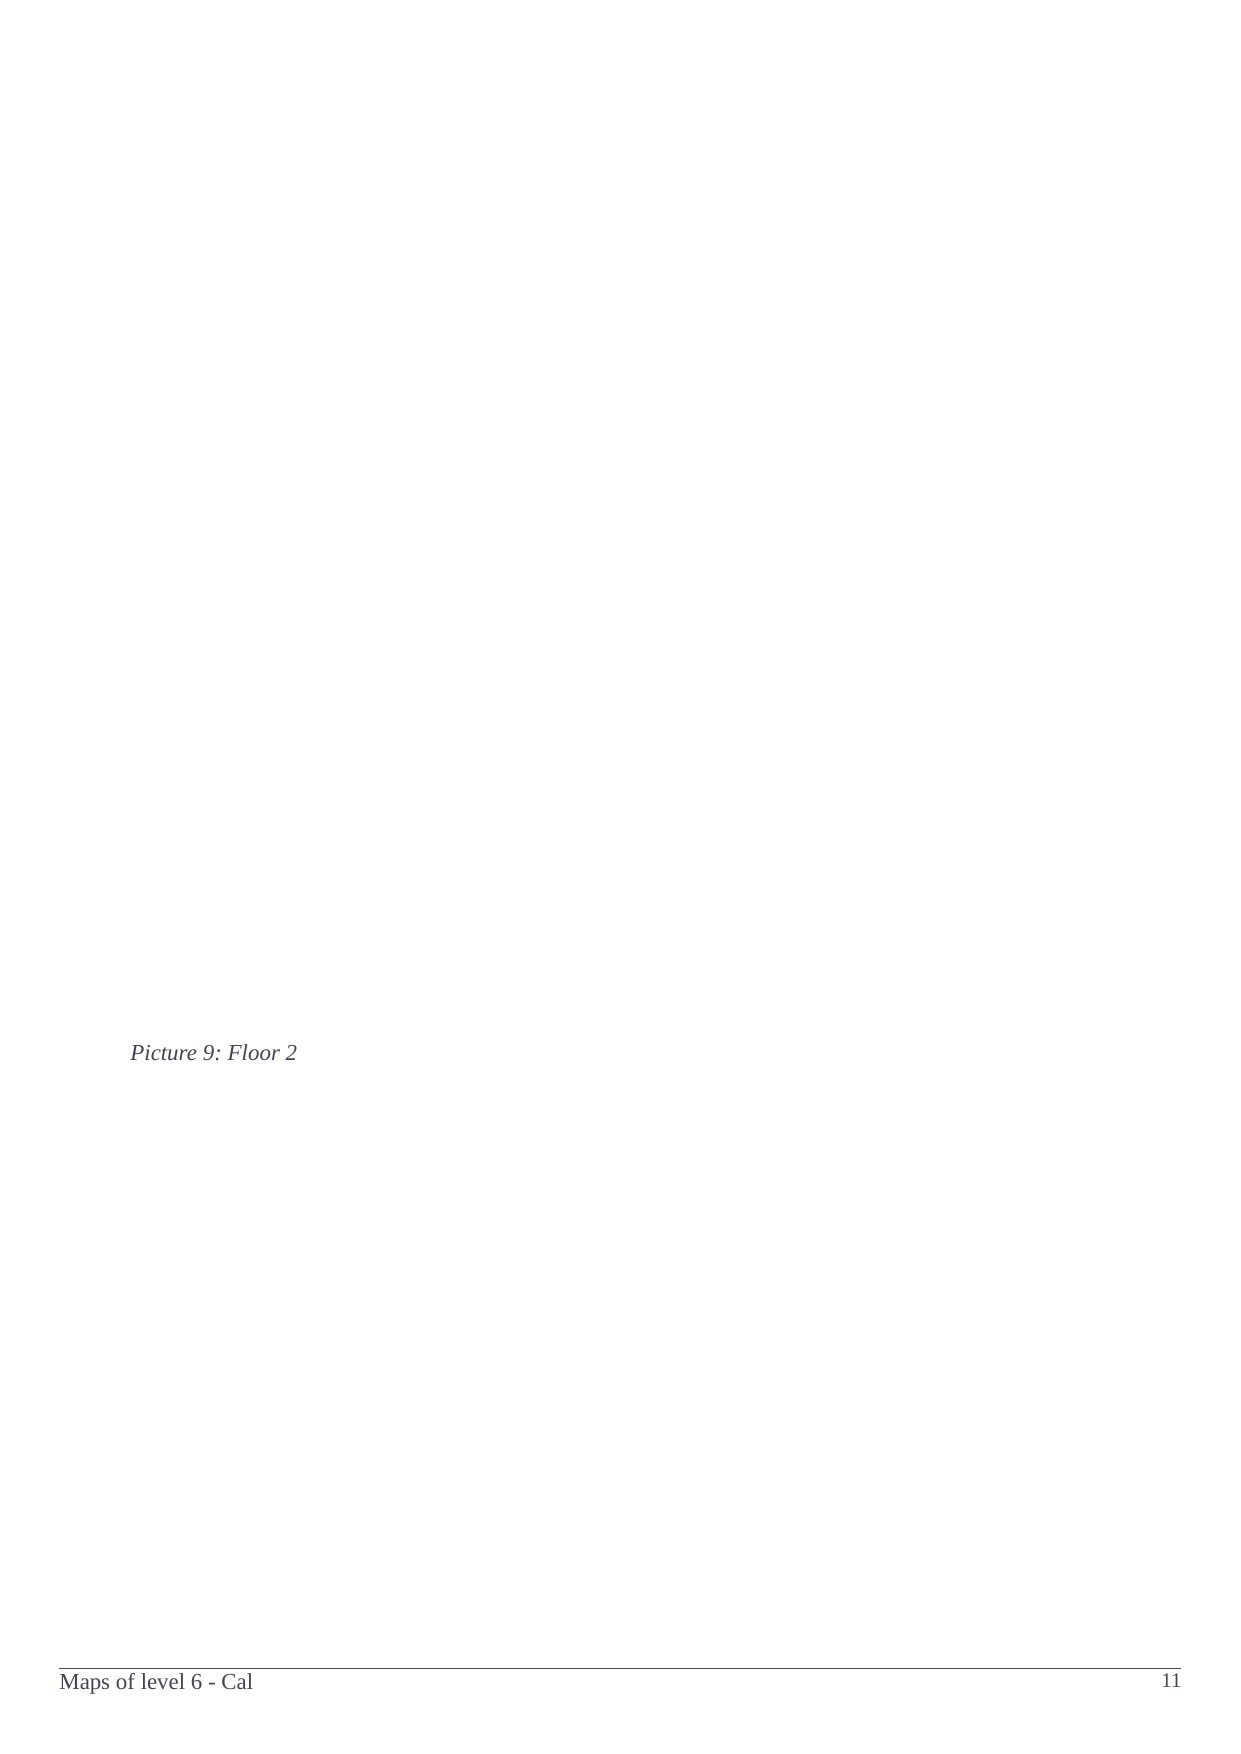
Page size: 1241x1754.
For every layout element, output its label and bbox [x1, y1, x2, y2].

table_cell [59, 59, 1181, 1100]
